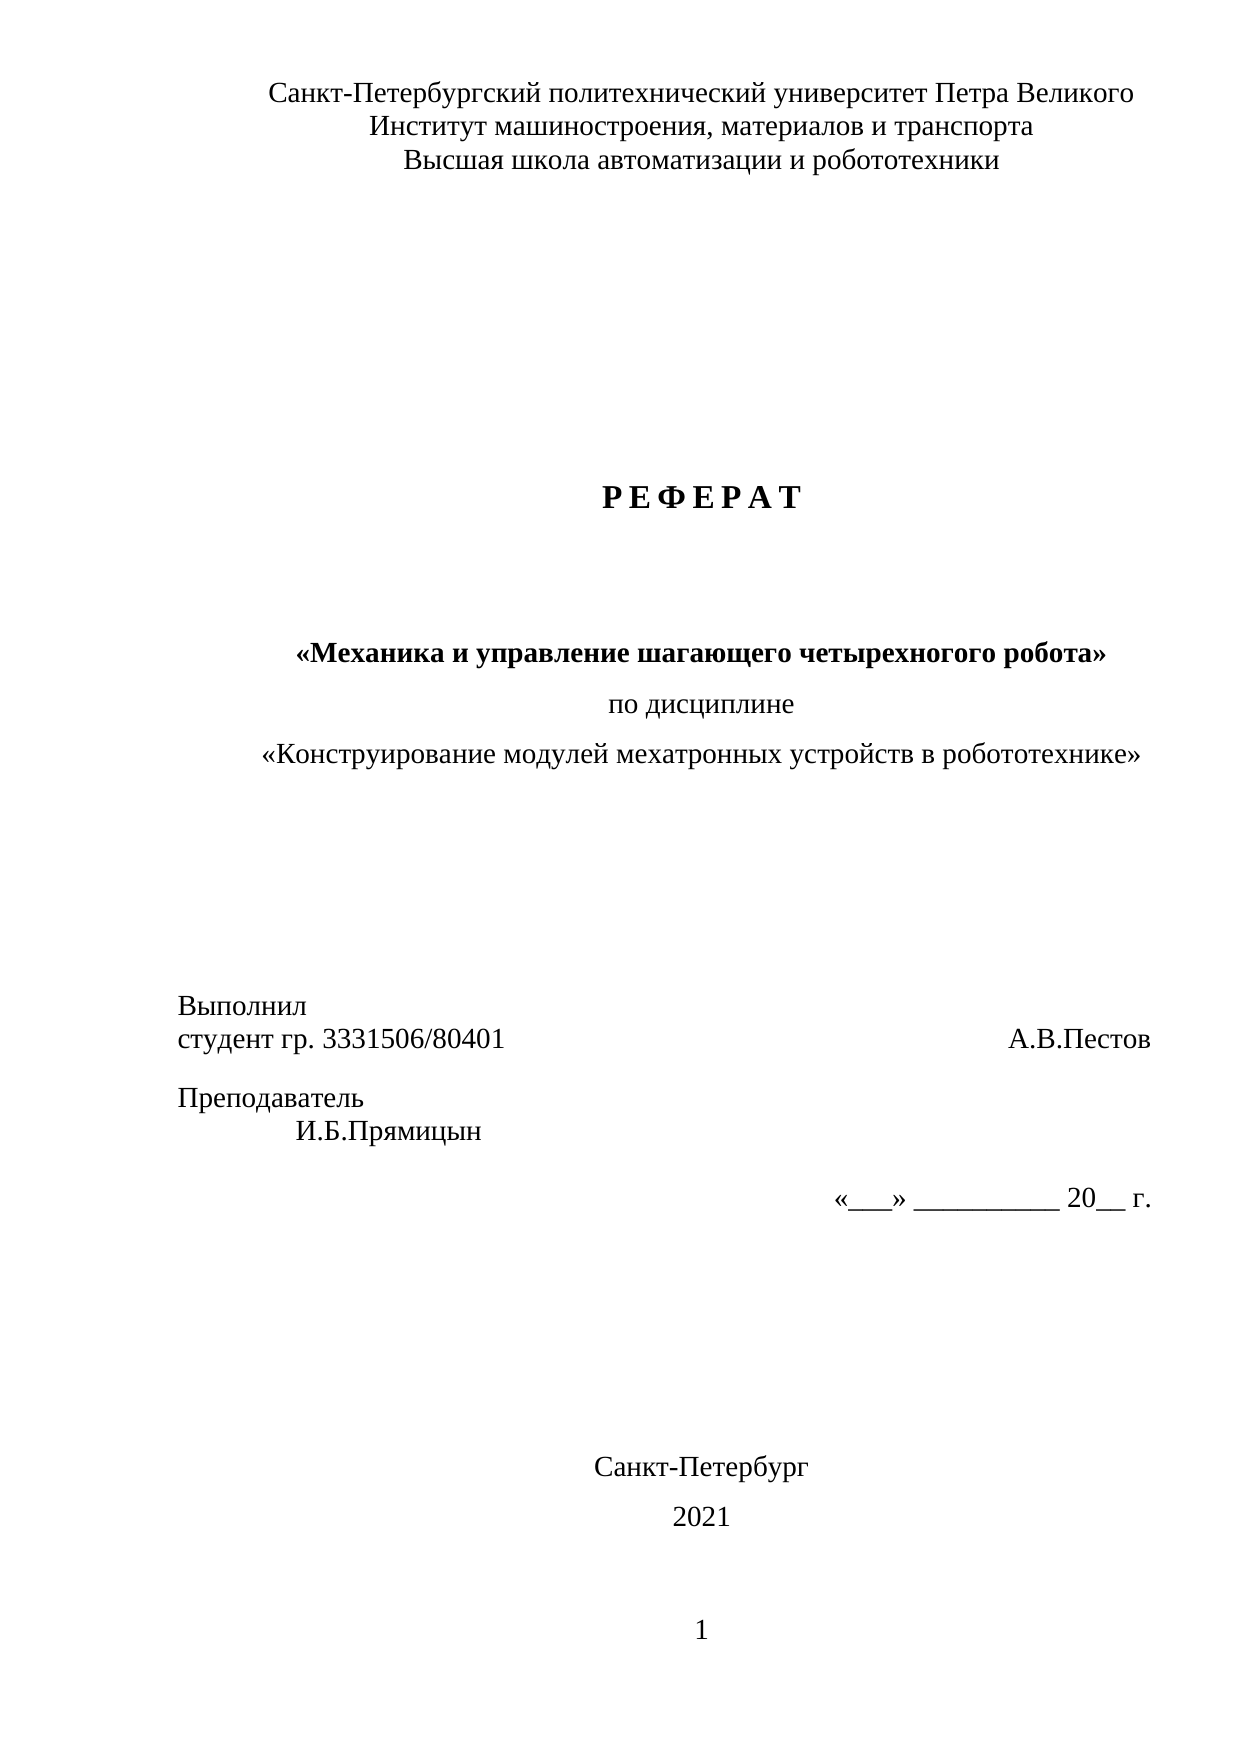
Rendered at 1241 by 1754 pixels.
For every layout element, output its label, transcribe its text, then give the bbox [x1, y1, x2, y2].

text Санкт-Петербургский политехнический университет Петра Великого [177, 75, 1152, 108]
text «Механика и управление шагающего четырехногого робота» [177, 636, 1152, 669]
text Санкт-Петербург [177, 1449, 1152, 1482]
text Выполнил [177, 988, 1152, 1021]
text 2021 [177, 1499, 1152, 1533]
text РЕФЕРАТ [177, 477, 1152, 516]
text «Конструирование модулей мехатронных устройств в робототехнике» [177, 736, 1152, 770]
text «___» __________ 20__ г. [295, 1181, 1152, 1214]
text Высшая школа автоматизации и робототехники [177, 142, 1152, 176]
text по дисциплине [177, 686, 1152, 719]
text Преподаватель И.Б.Прямицын [177, 1080, 1152, 1147]
text Институт машиностроения, материалов и транспорта [177, 108, 1152, 142]
text студент гр. 3331506/80401 А.В.Пестов [177, 1021, 1152, 1055]
